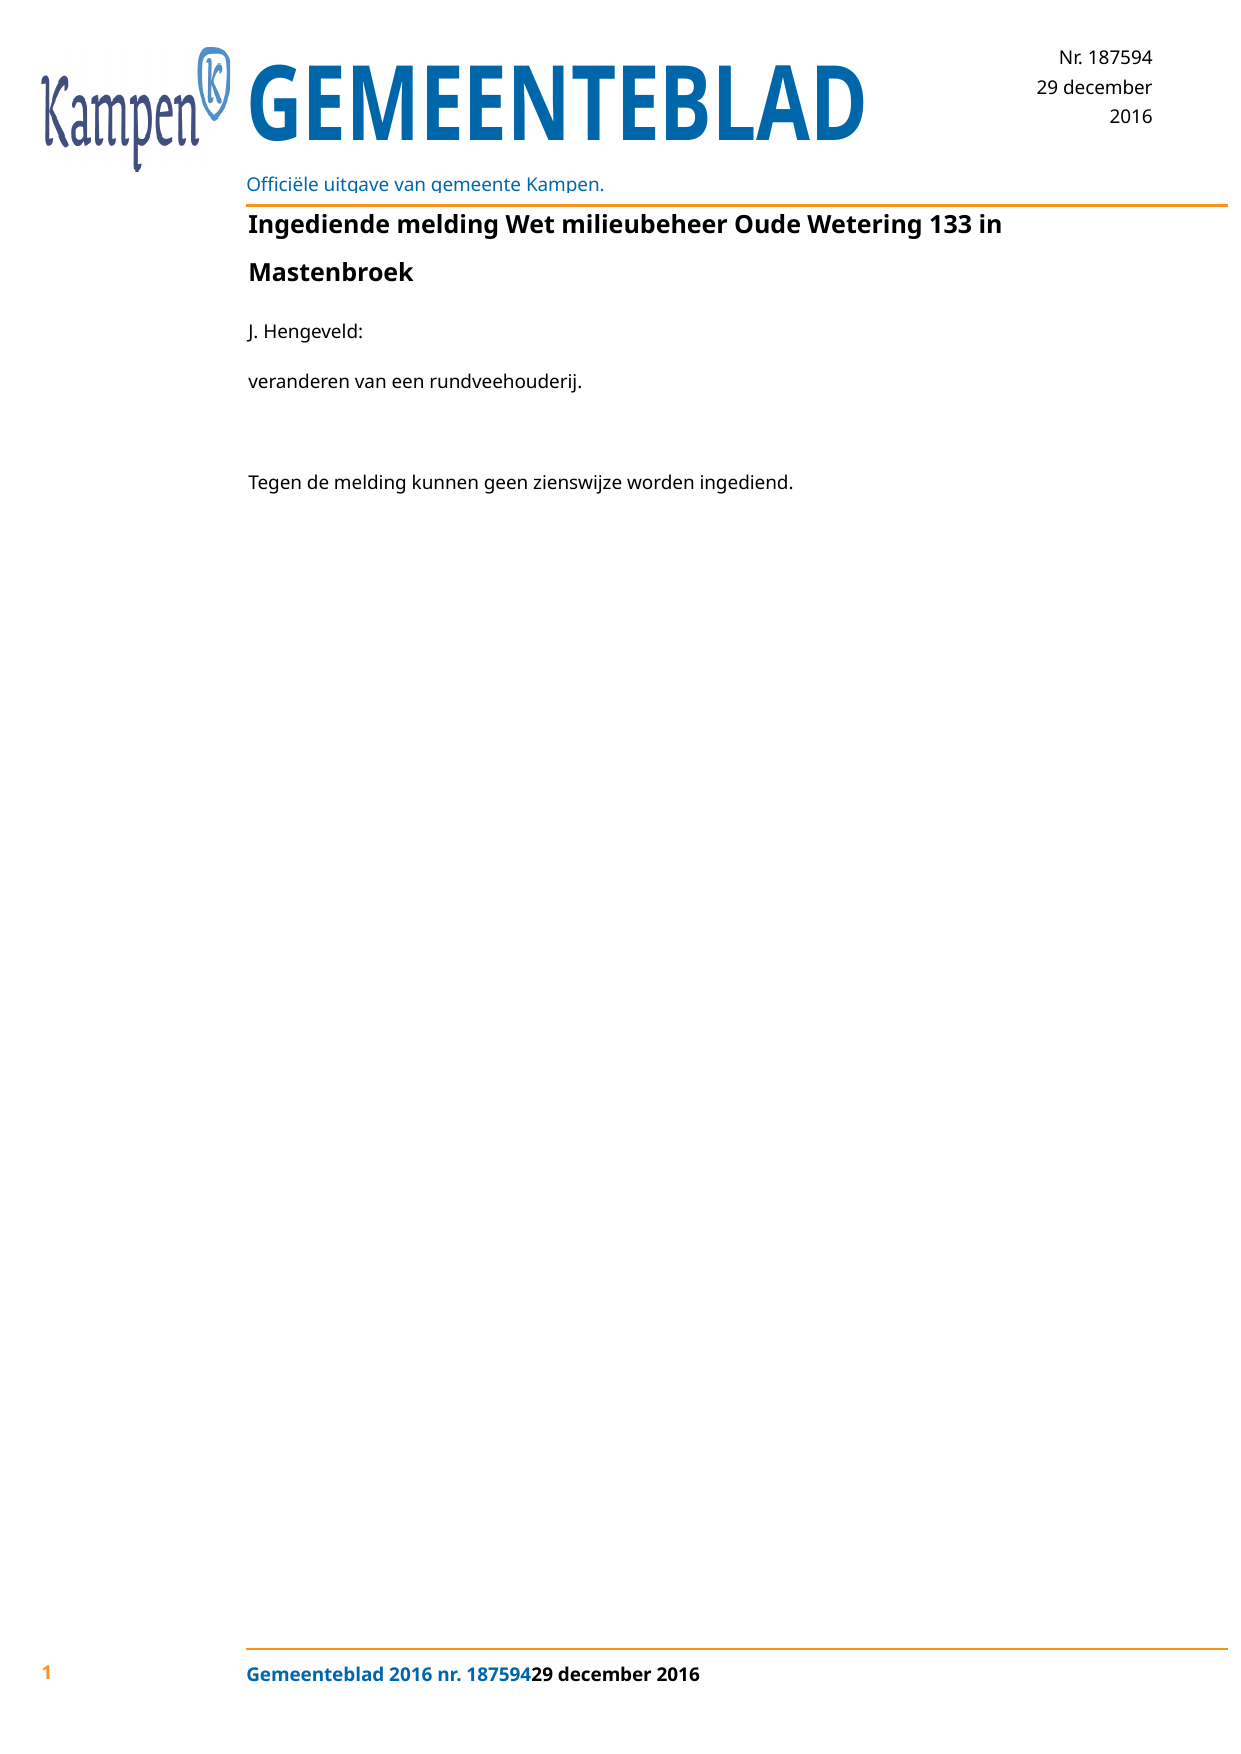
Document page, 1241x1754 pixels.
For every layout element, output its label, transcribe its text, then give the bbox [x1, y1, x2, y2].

text Ingediende melding Wet milieubeheer Oude Wetering 133 in Mastenbroek [248, 207, 1152, 288]
text J. Hengeveld: [248, 318, 1152, 344]
text Tegen de melding kunnen geen zienswijze worden ingediend. [248, 469, 1152, 495]
picture [41, 47, 231, 172]
text veranderen van een rundveehouderij. [248, 368, 1152, 394]
